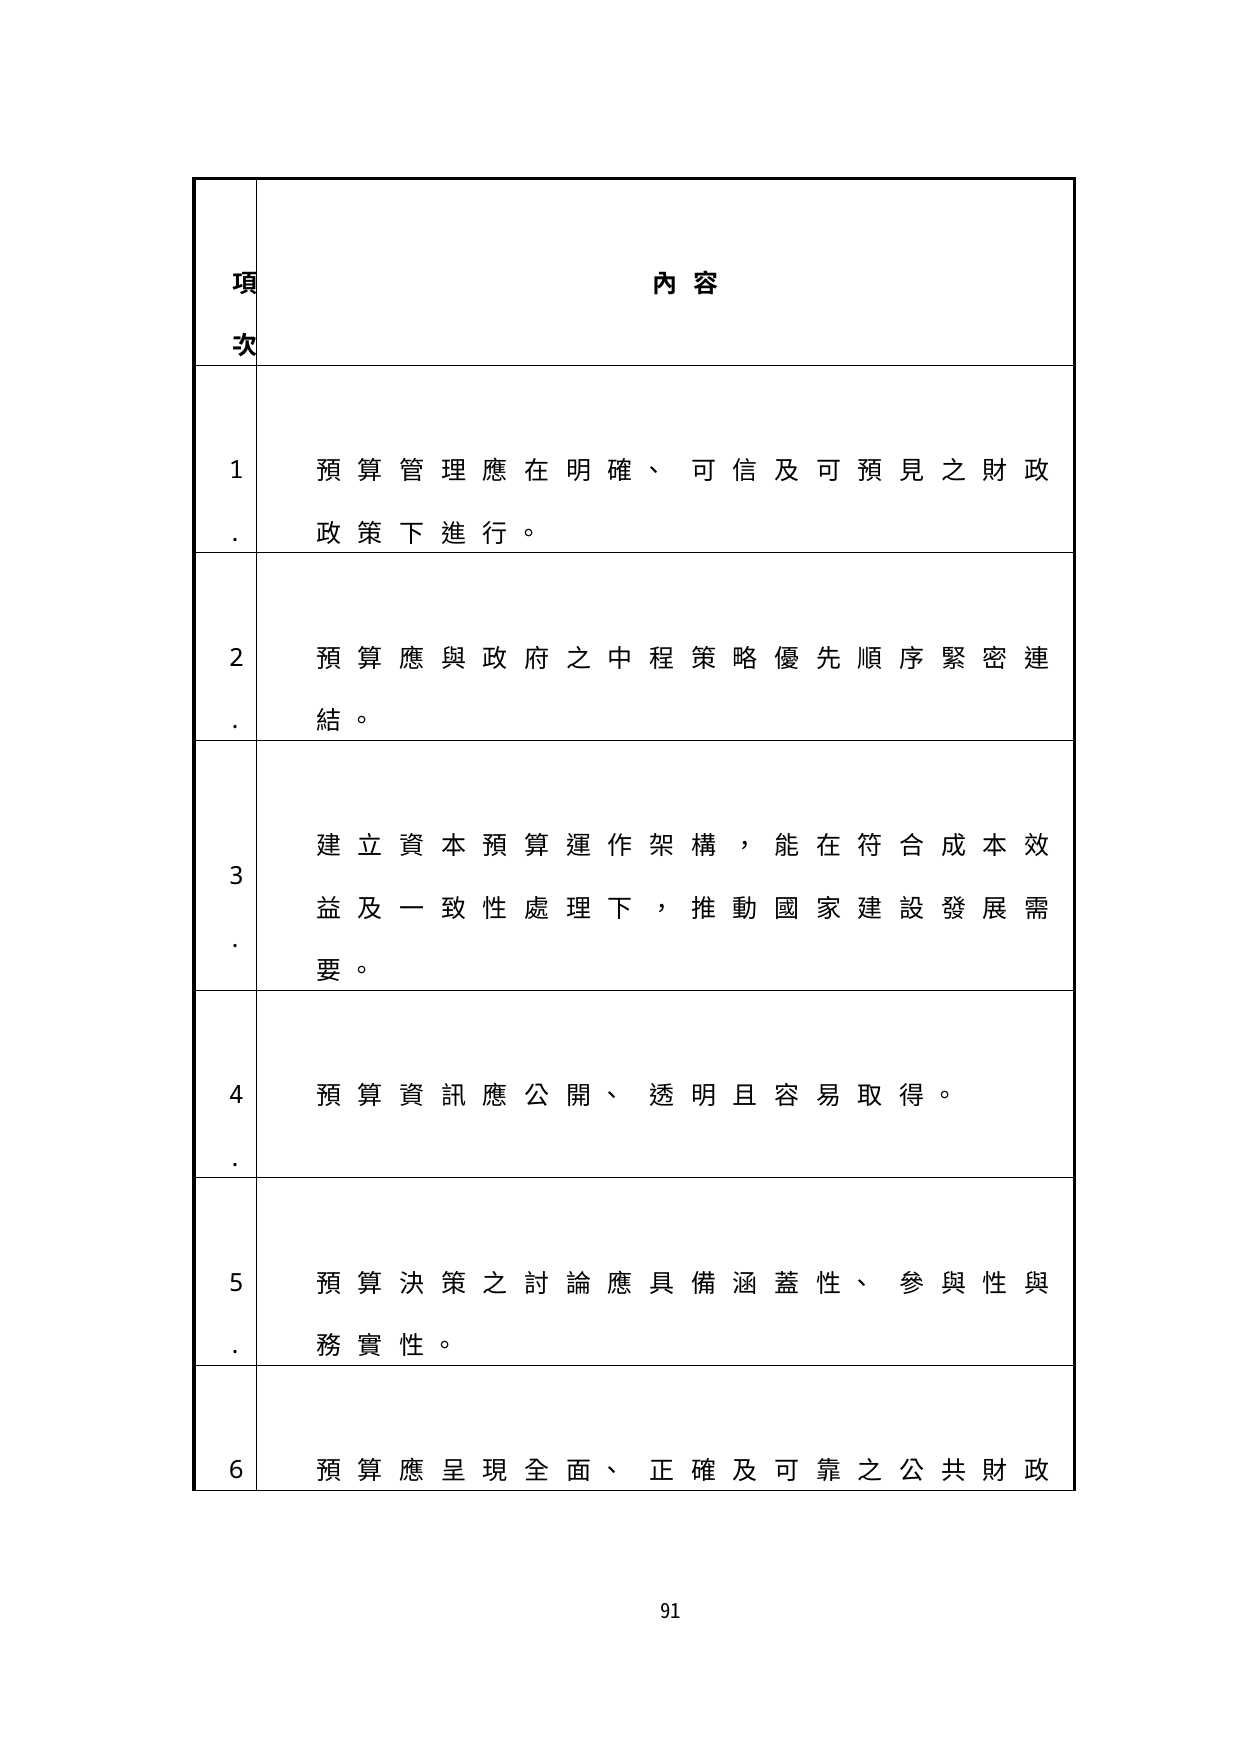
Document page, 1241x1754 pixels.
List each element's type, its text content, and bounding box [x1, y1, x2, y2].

table_cell 預算應與政府之中程策略優先順序緊密連結。 [257, 553, 1073, 740]
table_cell 3. [196, 741, 256, 990]
table_cell 2. [196, 553, 256, 740]
table_cell 4. [196, 991, 256, 1177]
table_cell 6 [196, 1366, 256, 1490]
table_cell 建立資本預算運作架構，能在符合成本效益及一致性處理下，推動國家建設發展需要。 [257, 741, 1073, 990]
table_header 項次 [196, 180, 256, 365]
table_cell 5. [196, 1178, 256, 1365]
table_cell 預算管理應在明確、可信及可預見之財政政策下進行。 [257, 366, 1073, 552]
table_cell 預算資訊應公開、透明且容易取得。 [257, 991, 1073, 1177]
table_cell 預算應呈現全面、正確及可靠之公共財政 [257, 1366, 1073, 1490]
table_cell 預算決策之討論應具備涵蓋性、參與性與務實性。 [257, 1178, 1073, 1365]
table_header 內容 [257, 180, 1073, 365]
table_cell 1. [196, 366, 256, 552]
